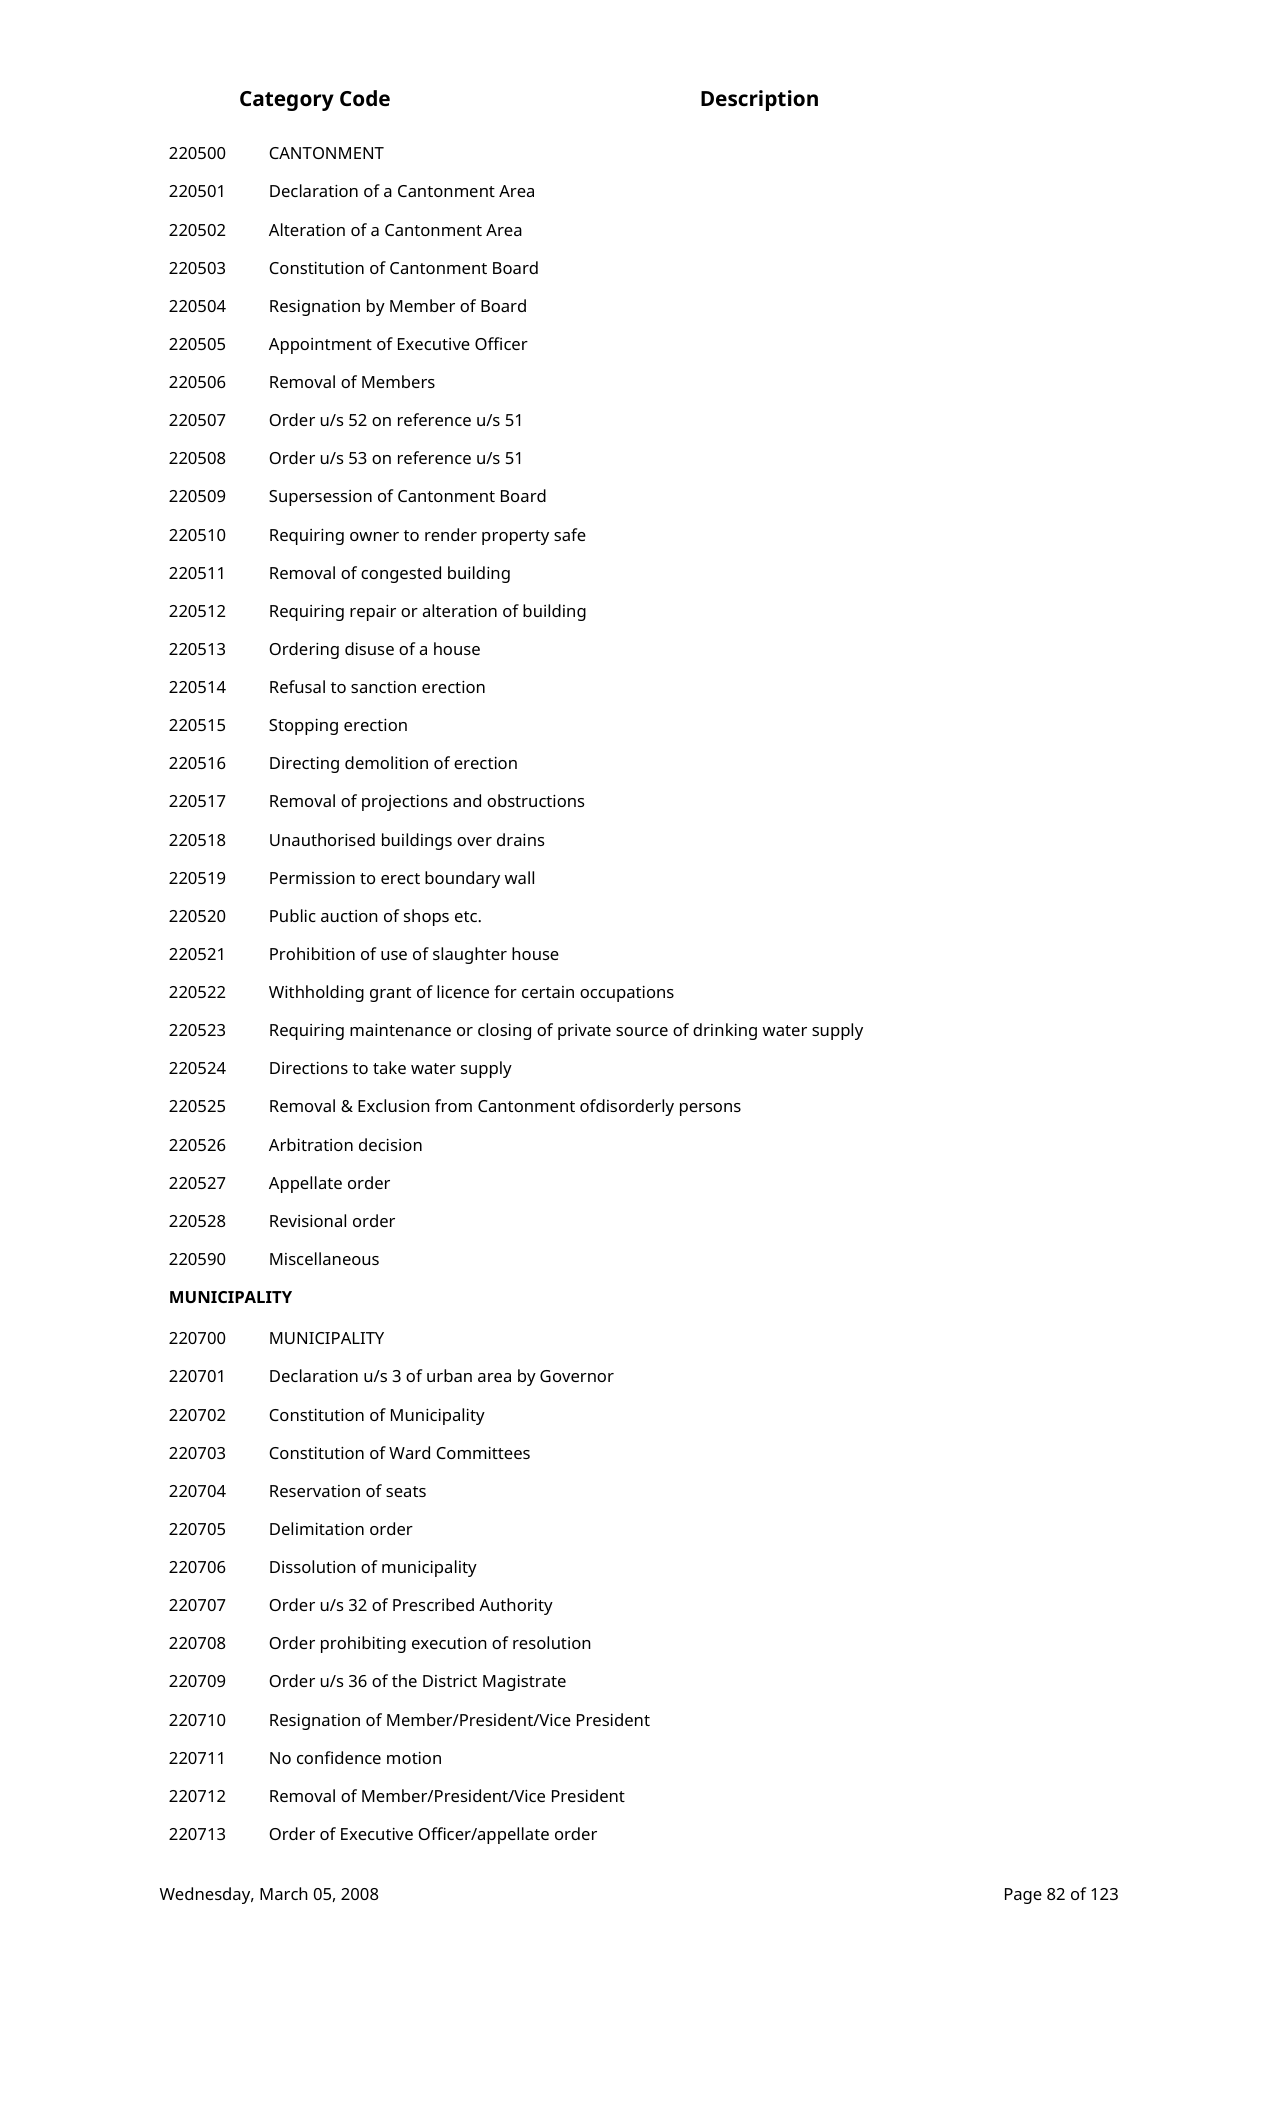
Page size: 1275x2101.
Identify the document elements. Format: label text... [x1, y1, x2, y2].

text 220505 Appointment of Executive Officer [150, 332, 1200, 355]
text 220523 Requiring maintenance or closing of private source of drinking water supply [150, 1018, 1200, 1042]
text 220513 Ordering disuse of a house [150, 637, 1200, 660]
text 220708 Order prohibiting execution of resolution [150, 1631, 1200, 1655]
text 220502 Alteration of a Cantonment Area [150, 217, 1200, 241]
text 220700 MUNICIPALITY [150, 1326, 1200, 1350]
text 220706 Dissolution of municipality [150, 1555, 1200, 1578]
text 220515 Stopping erection [150, 713, 1200, 737]
text Category Code Description [150, 84, 1200, 113]
text 220526 Arbitration decision [150, 1132, 1200, 1156]
text 220501 Declaration of a Cantonment Area [150, 179, 1200, 203]
text 220506 Removal of Members [150, 370, 1200, 393]
text 220509 Supersession of Cantonment Board [150, 484, 1200, 508]
text 220507 Order u/s 52 on reference u/s 51 [150, 408, 1200, 432]
text 220517 Removal of projections and obstructions [150, 789, 1200, 813]
text 220520 Public auction of shops etc. [150, 903, 1200, 927]
text 220703 Constitution of Ward Committees [150, 1440, 1200, 1464]
text 220707 Order u/s 32 of Prescribed Authority [150, 1593, 1200, 1617]
text 220516 Directing demolition of erection [150, 751, 1200, 775]
text 220521 Prohibition of use of slaughter house [150, 942, 1200, 965]
text MUNICIPALITY [150, 1285, 1200, 1308]
text 220512 Requiring repair or alteration of building [150, 598, 1200, 622]
text 220701 Declaration u/s 3 of urban area by Governor [150, 1364, 1200, 1388]
text 220514 Refusal to sanction erection [150, 675, 1200, 698]
text 220705 Delimitation order [150, 1517, 1200, 1540]
text 220702 Constitution of Municipality [150, 1402, 1200, 1426]
text 220710 Resignation of Member/President/Vice President [150, 1707, 1200, 1731]
text 220528 Revisional order [150, 1208, 1200, 1232]
text 220711 No confidence motion [150, 1745, 1200, 1769]
text 220500 CANTONMENT [150, 141, 1200, 165]
text 220525 Removal & Exclusion from Cantonment ofdisorderly persons [150, 1094, 1200, 1118]
text 220504 Resignation by Member of Board [150, 293, 1200, 317]
text 220522 Withholding grant of licence for certain occupations [150, 980, 1200, 1003]
text 220518 Unauthorised buildings over drains [150, 827, 1200, 851]
text 220508 Order u/s 53 on reference u/s 51 [150, 446, 1200, 470]
text 220712 Removal of Member/President/Vice President [150, 1783, 1200, 1807]
text 220519 Permission to erect boundary wall [150, 865, 1200, 889]
text 220524 Directions to take water supply [150, 1056, 1200, 1080]
text 220704 Reservation of seats [150, 1478, 1200, 1502]
text 220709 Order u/s 36 of the District Magistrate [150, 1669, 1200, 1693]
text 220511 Removal of congested building [150, 560, 1200, 584]
text 220713 Order of Executive Officer/appellate order [150, 1822, 1200, 1845]
text 220527 Appellate order [150, 1170, 1200, 1194]
text 220503 Constitution of Cantonment Board [150, 255, 1200, 279]
text 220590 Miscellaneous [150, 1247, 1200, 1270]
text Wednesday, March 05, 2008 Page 82 of 123 [150, 1882, 1200, 1905]
text 220510 Requiring owner to render property safe [150, 522, 1200, 546]
